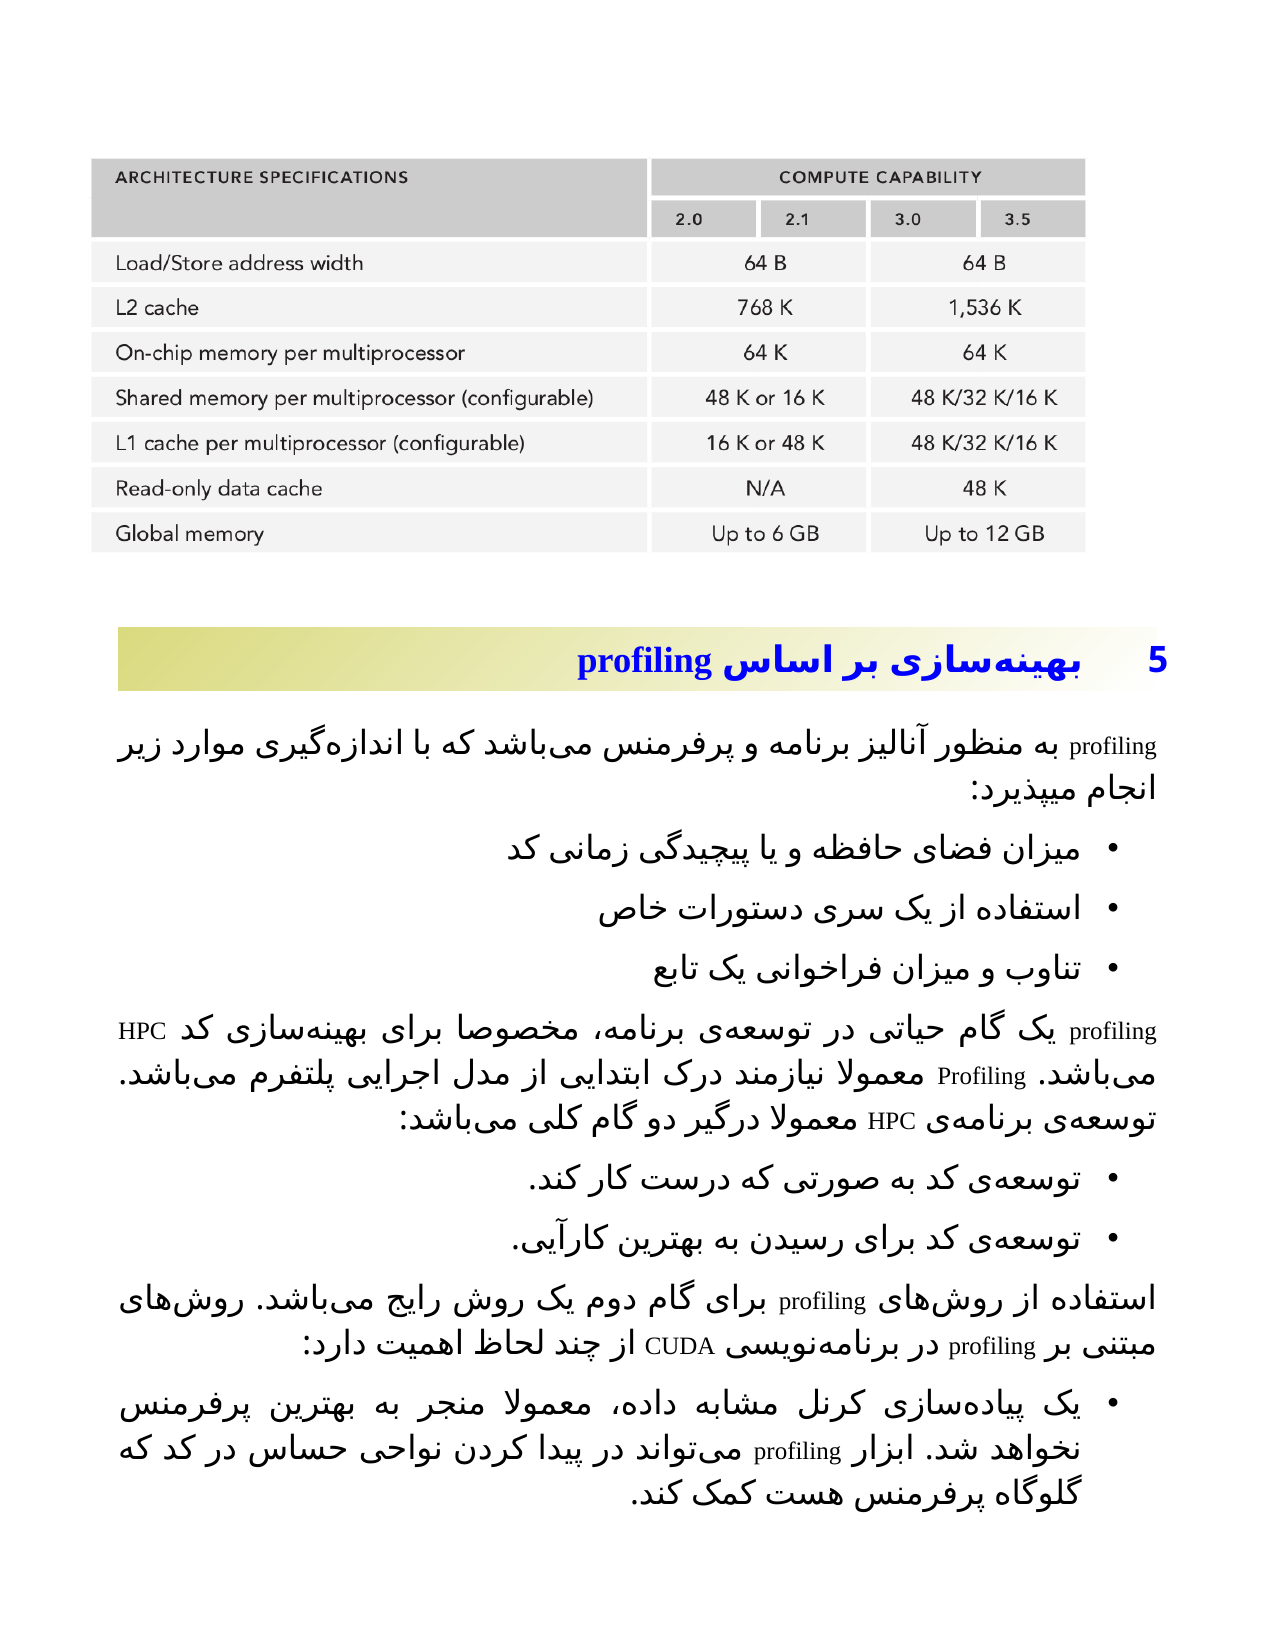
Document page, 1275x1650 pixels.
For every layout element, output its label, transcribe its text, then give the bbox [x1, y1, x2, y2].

list میزان فضای حافظه و یا پیچیدگی زمانی کد [118, 823, 1119, 868]
list توسعه‌ی کد برای رسیدن به بهترین کارآیی. [118, 1213, 1119, 1258]
text profiling یک گام حیاتی در توسعه‌ی برنامه، مخصوصا برای بهینه‌سازی کد HPC می‌باشد. Profiling معمولا نیازمند درک ابتدایی از مدل اجرایی پلتفرم می‌باشد. توسعه‌ی برنامه‌ی HPC معمولا درگیر دو گام کلی می‌باشد: [118, 1003, 1157, 1138]
list یک پیاده‌سازی کرنل مشابه داده‌، معمولا منجر به بهترین پرفرمنس نخواهد شد. ابزار profiling می‌تواند در پیدا کردن نواحی حساس در کد که گلوگاه پرفرمنس هست کمک کند. [118, 1378, 1119, 1513]
list استفاده از یک سری دستورات خاص [118, 883, 1119, 928]
text profiling به منظور آنالیز برنامه و پرفرمنس می‌باشد که با اندازه‌گیری موارد زیر انجام میپذیرد: [118, 718, 1157, 808]
subtitle بهینه‌سازی بر اساس profiling [118, 628, 1157, 691]
list تناوب و میزان فراخوانی یک تابع [118, 943, 1119, 988]
picture [78, 146, 1117, 569]
text استفاده از روش‌های profiling برای گام دوم یک روش رایج می‌باشد. روش‌های مبتنی بر profiling در برنامه‌نویسی CUDA از چند لحاظ اهمیت دارد: [118, 1273, 1157, 1363]
list توسعه‌ی کد به صورتی که درست کار کند. [118, 1153, 1119, 1198]
